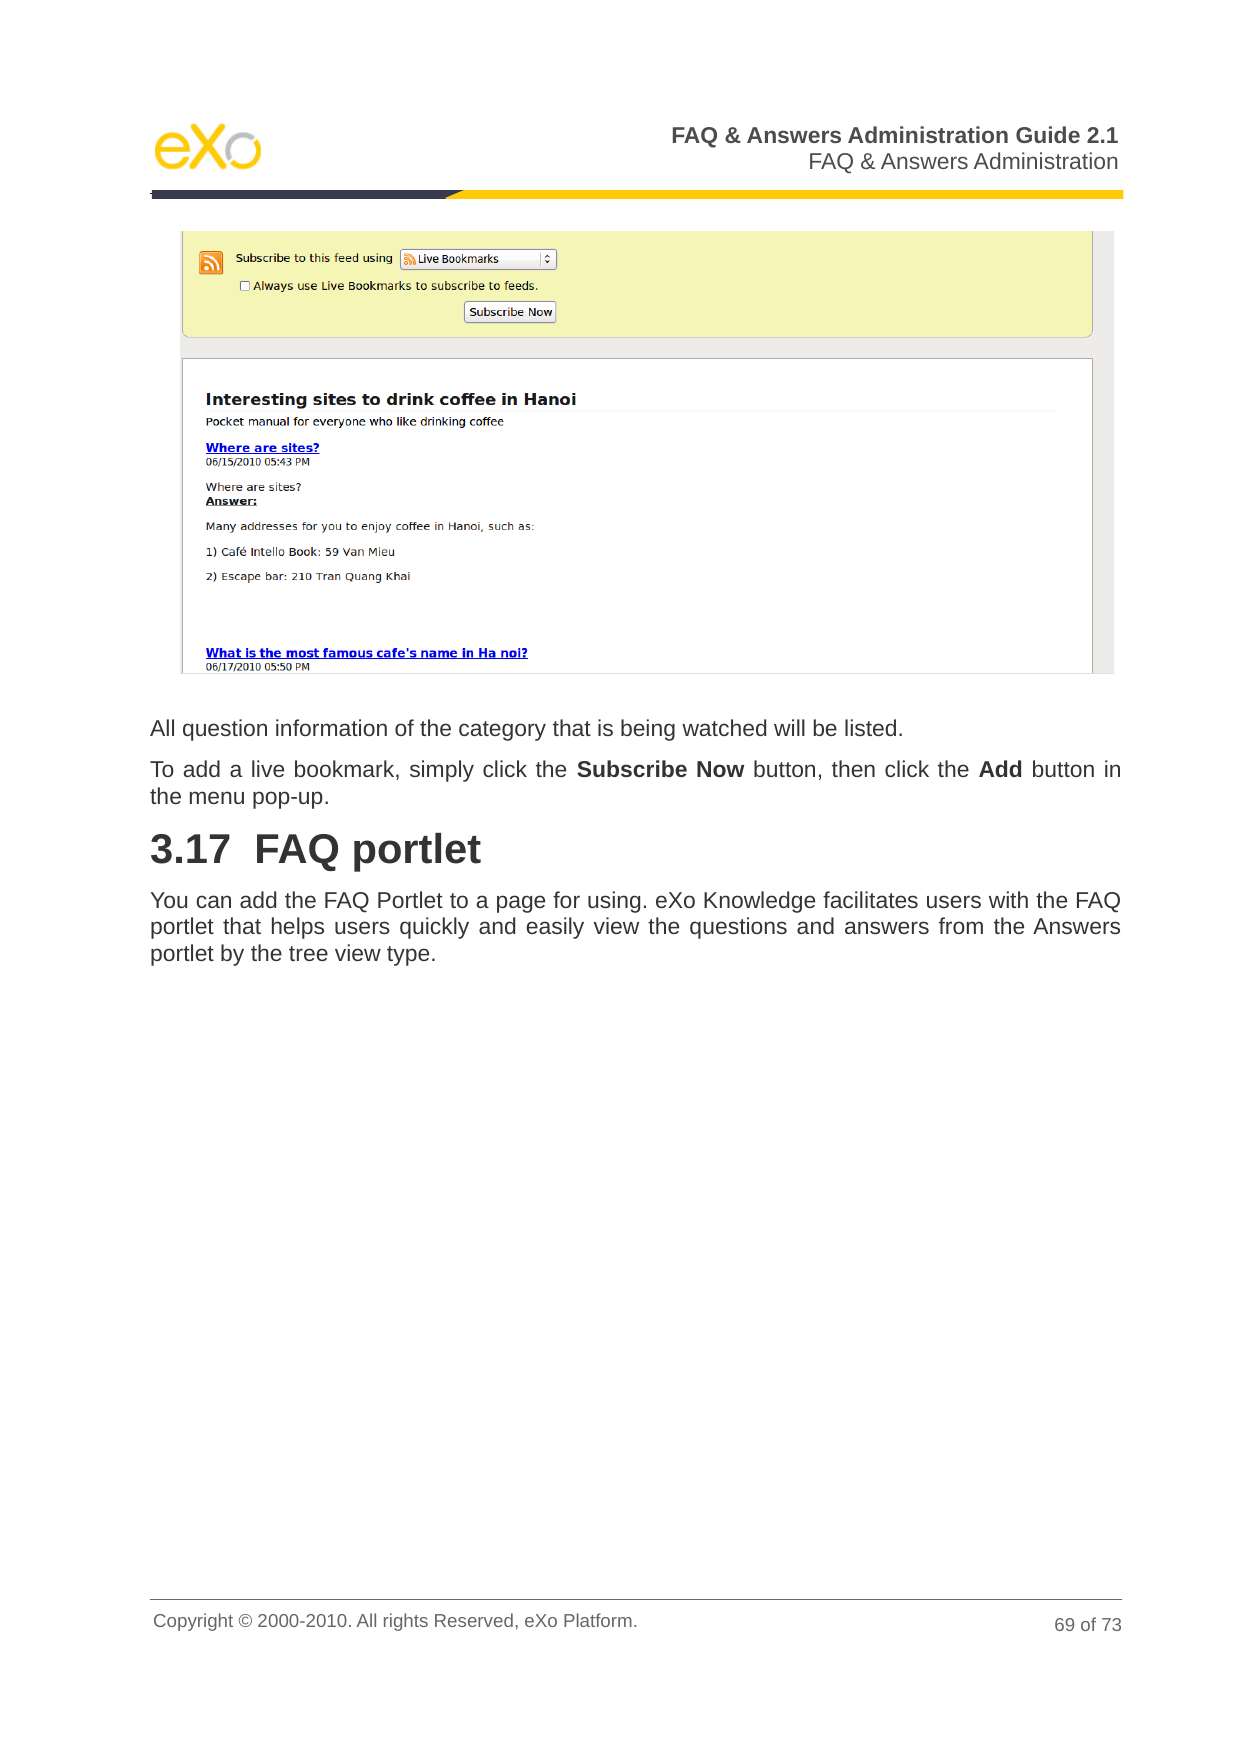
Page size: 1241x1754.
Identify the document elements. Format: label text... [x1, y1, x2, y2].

subtitle FAQ portlet [150, 824, 1122, 872]
picture [180, 231, 1115, 674]
picture [155, 123, 262, 170]
picture [151, 190, 1124, 199]
text You can add the FAQ Portlet to a page for using. eXo Knowledge facilitates users with the FAQ portlet that helps users quickly and easily view the questions and answers from the Answers portlet by the tree view type. [150, 887, 1122, 966]
text To add a live bookmark, simply click the Subscribe Now button, then click the Add button in the menu pop-up. [150, 756, 1122, 809]
text All question information of the category that is being watched will be listed. [150, 715, 1122, 741]
